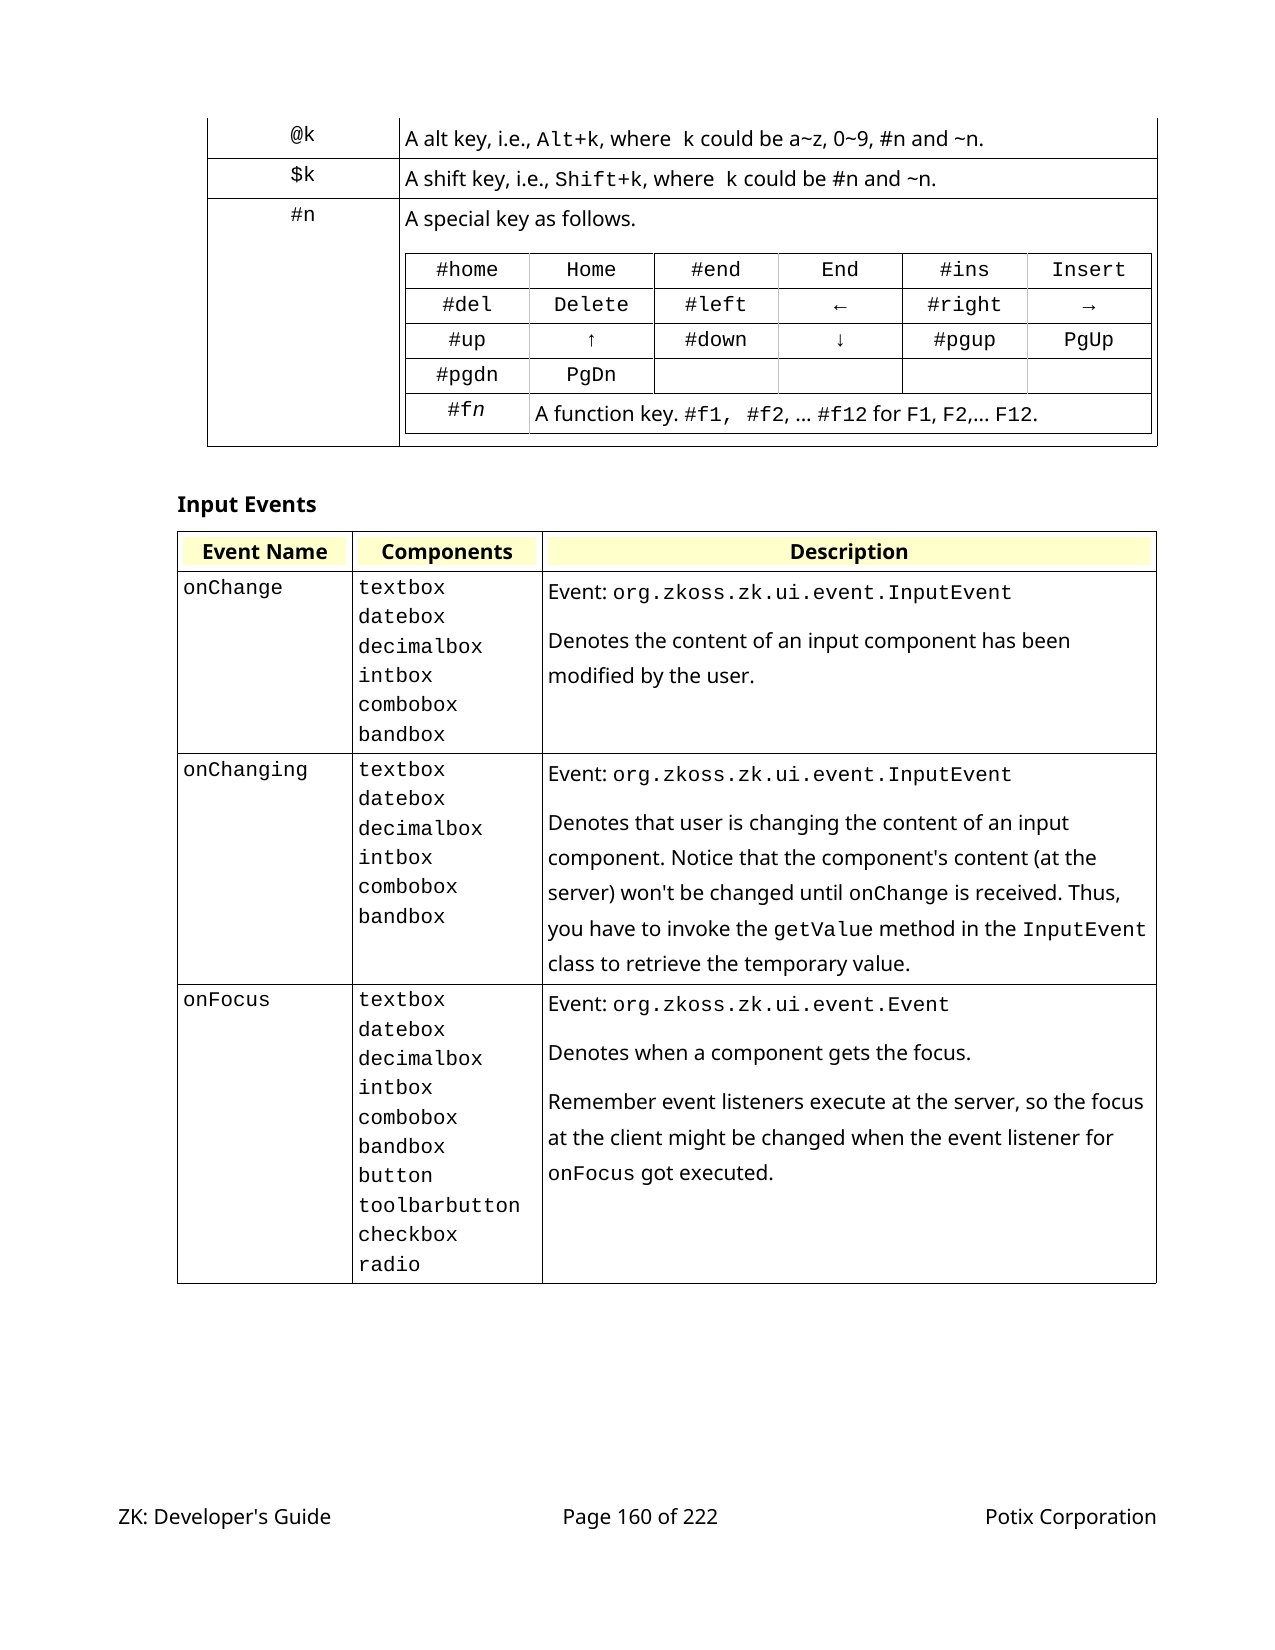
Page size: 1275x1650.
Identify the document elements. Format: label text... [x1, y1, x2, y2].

table_cell Event: org.zkoss.zk.ui.event.InputEvent Denotes that user is changing the content of an input component. Notice that the component's content (at the server) won't be changed until onChange is received. Thus, you have to invoke the getValue method in the InputEvent class to retrieve the temporary value. [543, 754, 1156, 984]
table_cell PgUp [1028, 324, 1151, 358]
table_cell $k [208, 159, 399, 198]
table_cell A shift key, i.e., Shift+k, where k could be #n and ~n. [400, 159, 1157, 198]
table_cell textbox datebox decimalbox intbox combobox bandbox button toolbarbutton checkbox radio [353, 985, 542, 1283]
table_header Insert [1028, 254, 1151, 288]
table_cell #right [903, 289, 1027, 323]
table_header #ins [903, 254, 1027, 288]
table_cell [1028, 359, 1151, 393]
table_header End [779, 254, 902, 288]
table_cell onChange [178, 572, 352, 753]
table_cell #fn [406, 394, 529, 433]
table_cell Event: org.zkoss.zk.ui.event.InputEvent Denotes the content of an input component has been modified by the user. [543, 572, 1156, 753]
table_header Home [530, 254, 653, 288]
table_cell A function key. #f1, #f2, ... #f12 for F1, F2,... F12. [530, 394, 1151, 433]
table_header Description [543, 532, 1156, 571]
table_cell [903, 359, 1027, 393]
table_cell A special key as follows. [400, 199, 1157, 446]
table_cell ← [779, 289, 902, 323]
table_cell [655, 359, 778, 393]
table_cell PgDn [530, 359, 653, 393]
table_cell #n [208, 199, 399, 446]
table_header #end [655, 254, 778, 288]
table_header Components [353, 532, 542, 571]
table_cell onChanging [178, 754, 352, 984]
table_cell ↓ [779, 324, 902, 358]
table_cell #down [655, 324, 778, 358]
table_cell @k [208, 118, 399, 158]
table_cell onFocus [178, 985, 352, 1283]
table_cell Event: org.zkoss.zk.ui.event.Event Denotes when a component gets the focus. Remember event listeners execute at the server, so the focus at the client might be changed when the event listener for onFocus got executed. [543, 985, 1156, 1283]
table_cell #up [406, 324, 529, 358]
table_cell A alt key, i.e., Alt+k, where k could be a~z, 0~9, #n and ~n. [400, 118, 1157, 158]
table_cell #del [406, 289, 529, 323]
table_header Event Name [178, 532, 352, 571]
table_cell [779, 359, 902, 393]
table_cell textbox datebox decimalbox intbox combobox bandbox [353, 572, 542, 753]
subtitle Input Events [177, 489, 1157, 519]
table_header #home [406, 254, 529, 288]
table_cell #pgdn [406, 359, 529, 393]
table_cell #left [655, 289, 778, 323]
table_cell ↑ [530, 324, 653, 358]
table_cell → [1028, 289, 1151, 323]
table_cell Delete [530, 289, 653, 323]
table_cell #pgup [903, 324, 1027, 358]
table_cell textbox datebox decimalbox intbox combobox bandbox [353, 754, 542, 984]
